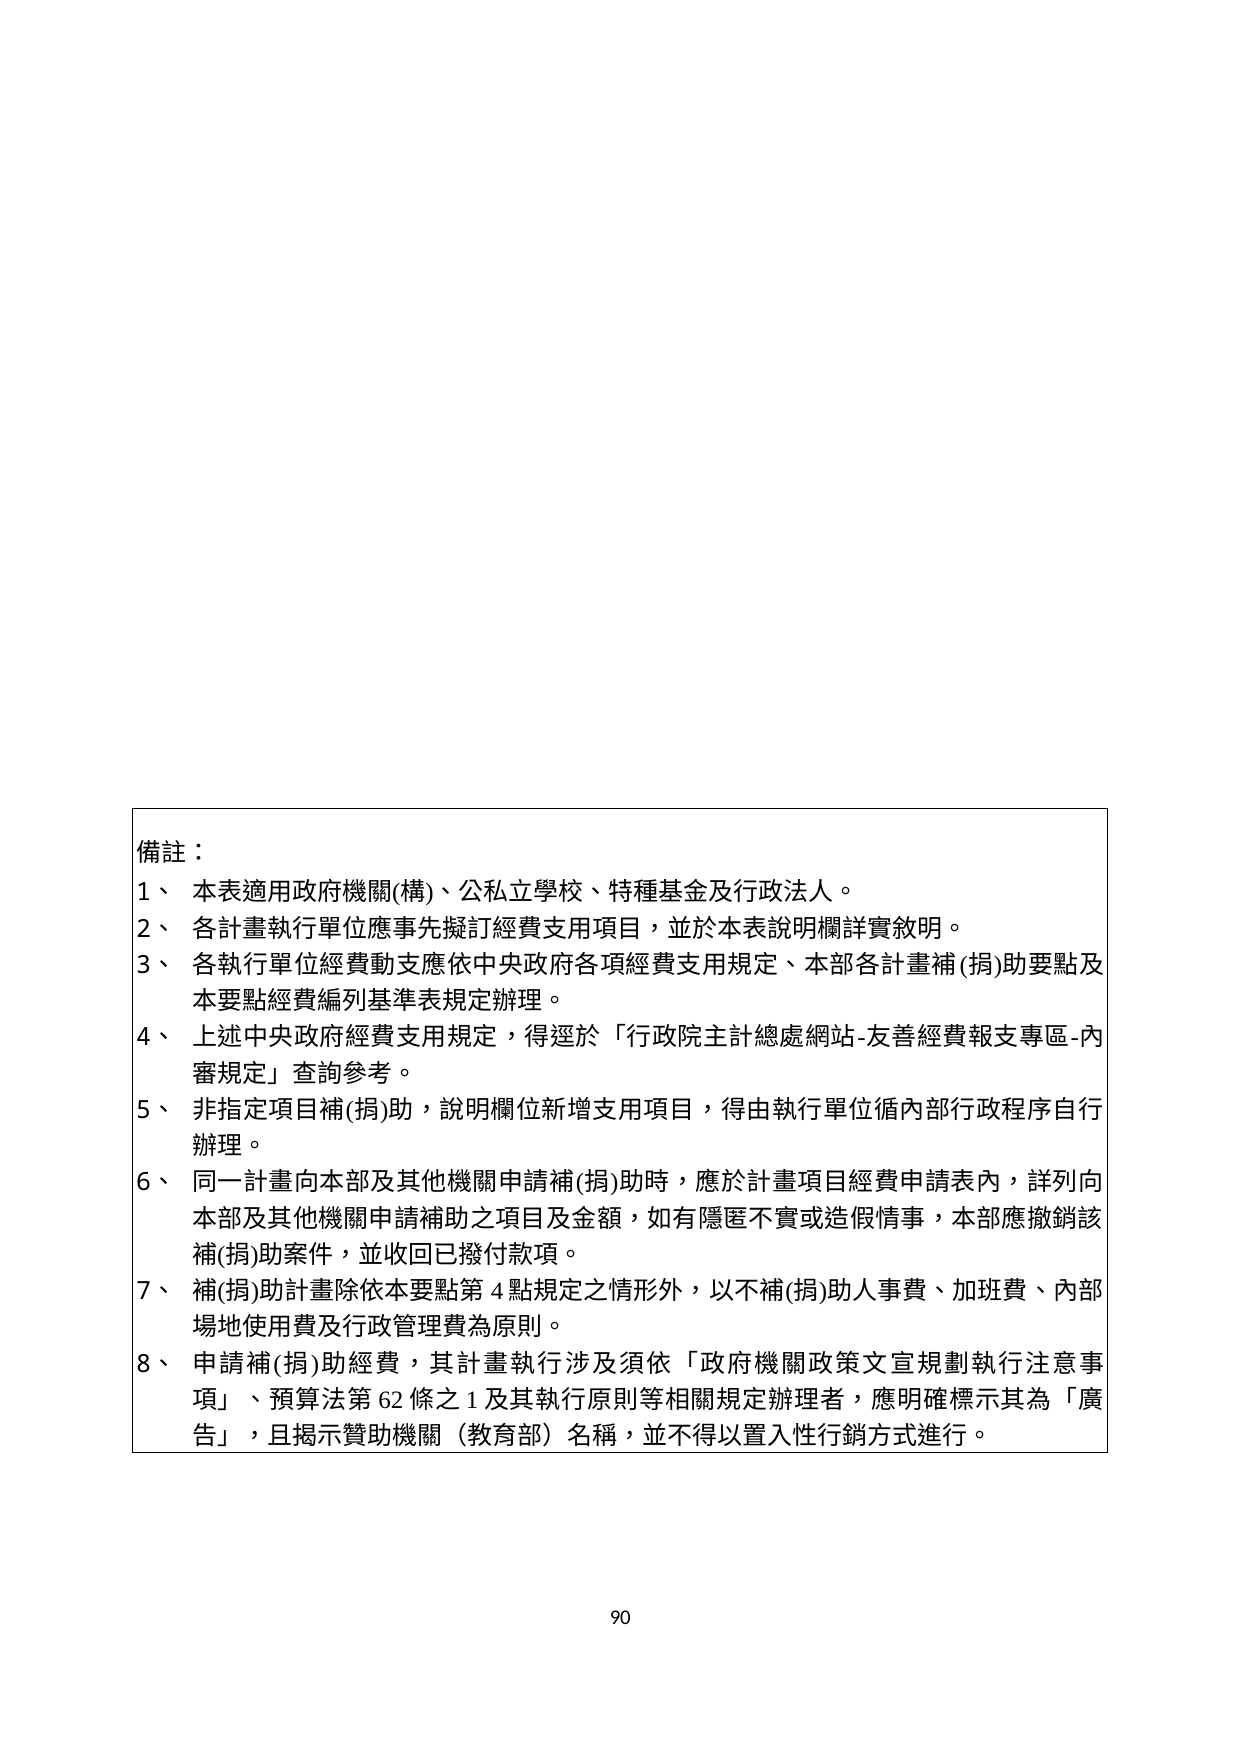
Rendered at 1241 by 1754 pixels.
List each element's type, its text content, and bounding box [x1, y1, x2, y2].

table_cell 備註： 本表適用政府機關(構)、公私立學校、特種基金及行政法人。 各計畫執行單位應事先擬訂經費支用項目，並於本表說明欄詳實敘明。 各執行單位經費動支應依中央政府各項經費支用規定、本部各計畫補(捐)助要點及本要點經費編列基準表規定辦理。 上述中央政府經費支用規定，得逕於「行政院主計總處網站-友善經費報支專區-內審規定」查詢參考。 非指定項目補(捐)助，說明欄位新增支用項目，得由執行單位循內部行政程序自行辦理。 同一計畫向本部及其他機關申請補(捐)助時，應於計畫項目經費申請表內，詳列向本部及其他機關申請補助之項目及金額，如有隱匿不實或造假情事，本部應撤銷該補(捐)助案件，並收回已撥付款項。 補(捐)助計畫除依本要點第4點規定之情形外，以不補(捐)助人事費、加班費、內部場地使用費及行政管理費為原則。 申請補(捐)助經費，其計畫執行涉及須依「政府機關政策文宣規劃執行注意事項」、預算法第62條之1及其執行原則等相關規定辦理者，應明確標示其為「廣告」，且揭示贊助機關（教育部）名稱，並不得以置入性行銷方式進行。 [133, 809, 1107, 1452]
